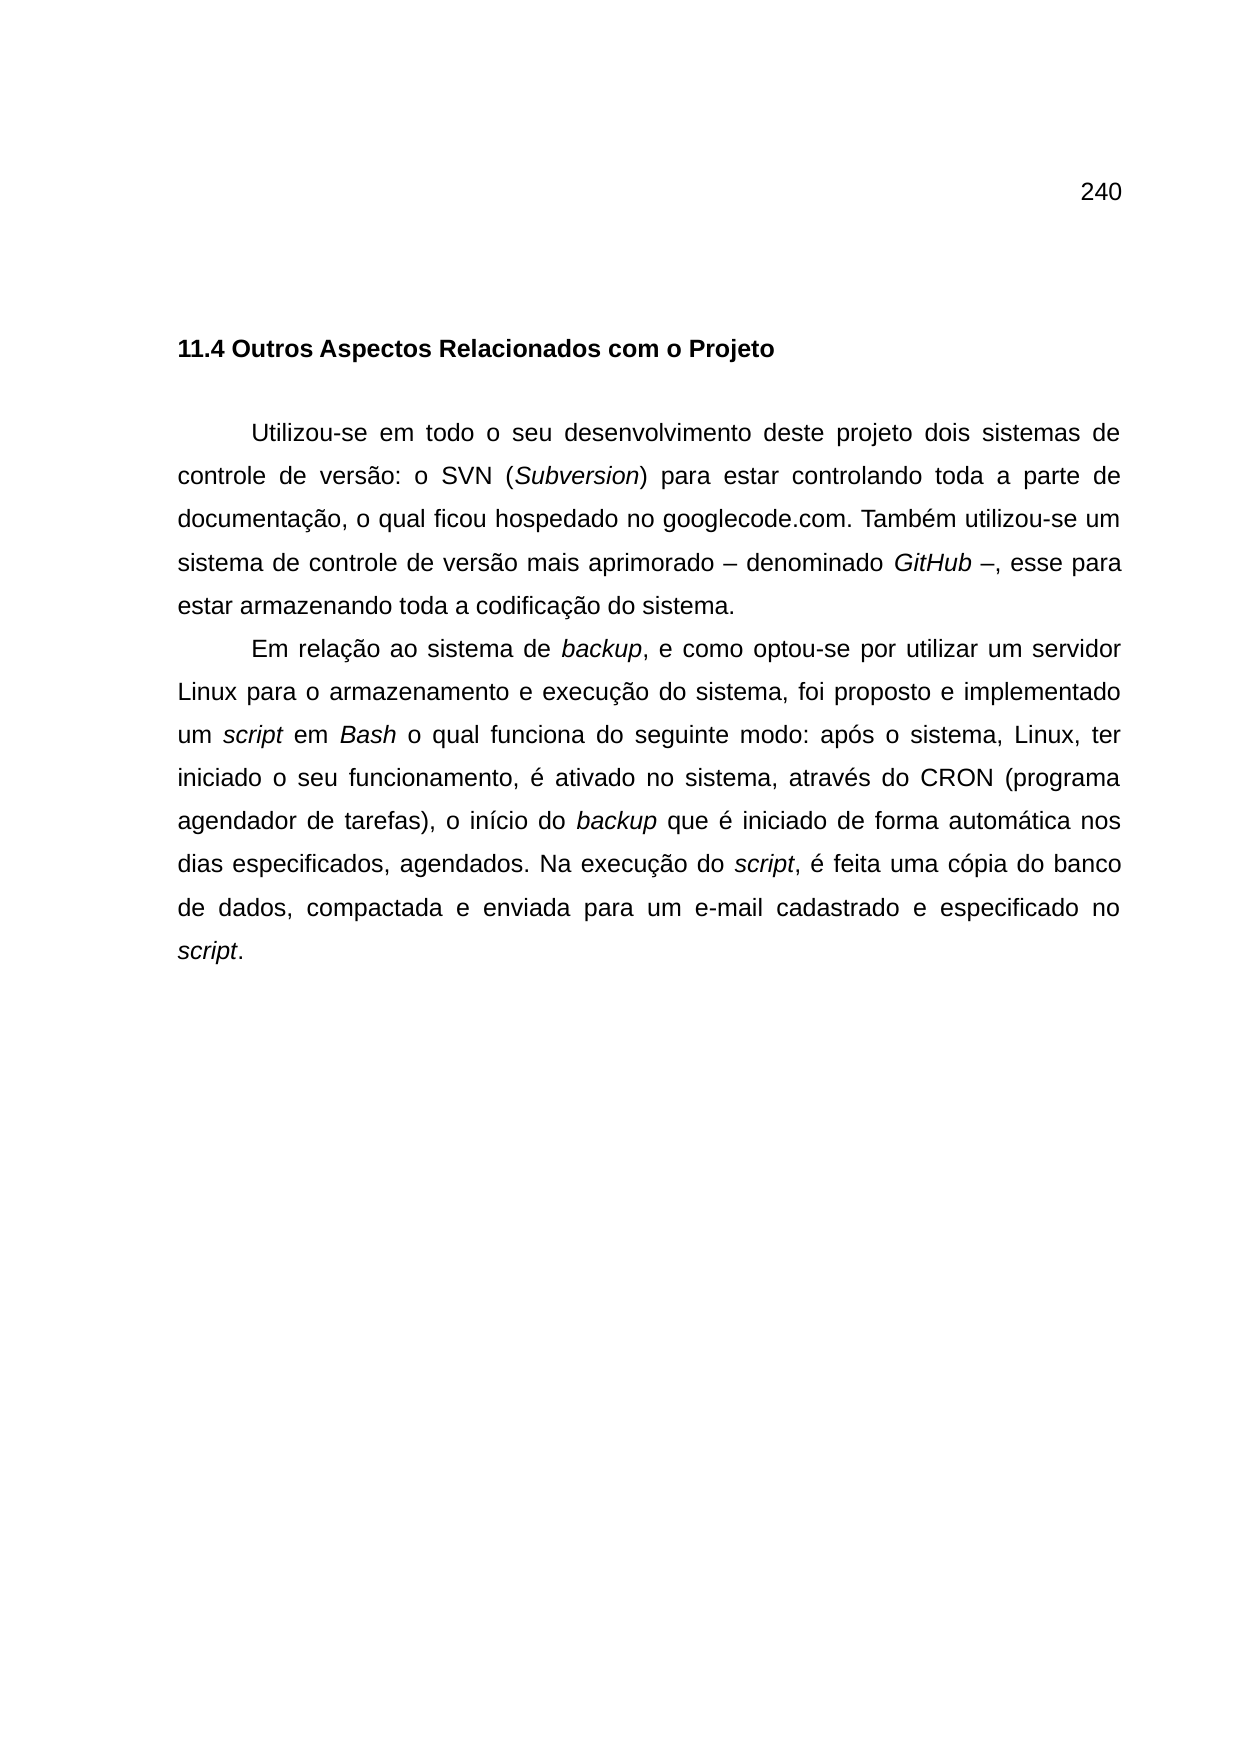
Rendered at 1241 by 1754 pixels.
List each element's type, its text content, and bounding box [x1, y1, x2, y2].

subtitle 11.4 Outros Aspectos Relacionados com o Projeto [177, 334, 1122, 363]
text Utilizou-se em todo o seu desenvolvimento deste projeto dois sistemas de controle de versão: o SVN (Subversion) para estar controlando toda a parte de documentação, o qual ficou hospedado no googlecode.com. Também utilizou-se um sistema de controle de versão mais aprimorado – denominado GitHub –, esse para estar armazenando toda a codificação do sistema. [177, 418, 1122, 619]
text Em relação ao sistema de backup, e como optou-se por utilizar um servidor Linux para o armazenamento e execução do sistema, foi proposto e implementado um script em Bash o qual funciona do seguinte modo: após o sistema, Linux, ter iniciado o seu funcionamento, é ativado no sistema, através do CRON (programa agendador de tarefas), o início do backup que é iniciado de forma automática nos dias especificados, agendados. Na execução do script, é feita uma cópia do banco de dados, compactada e enviada para um e-mail cadastrado e especificado no script. [177, 634, 1122, 964]
